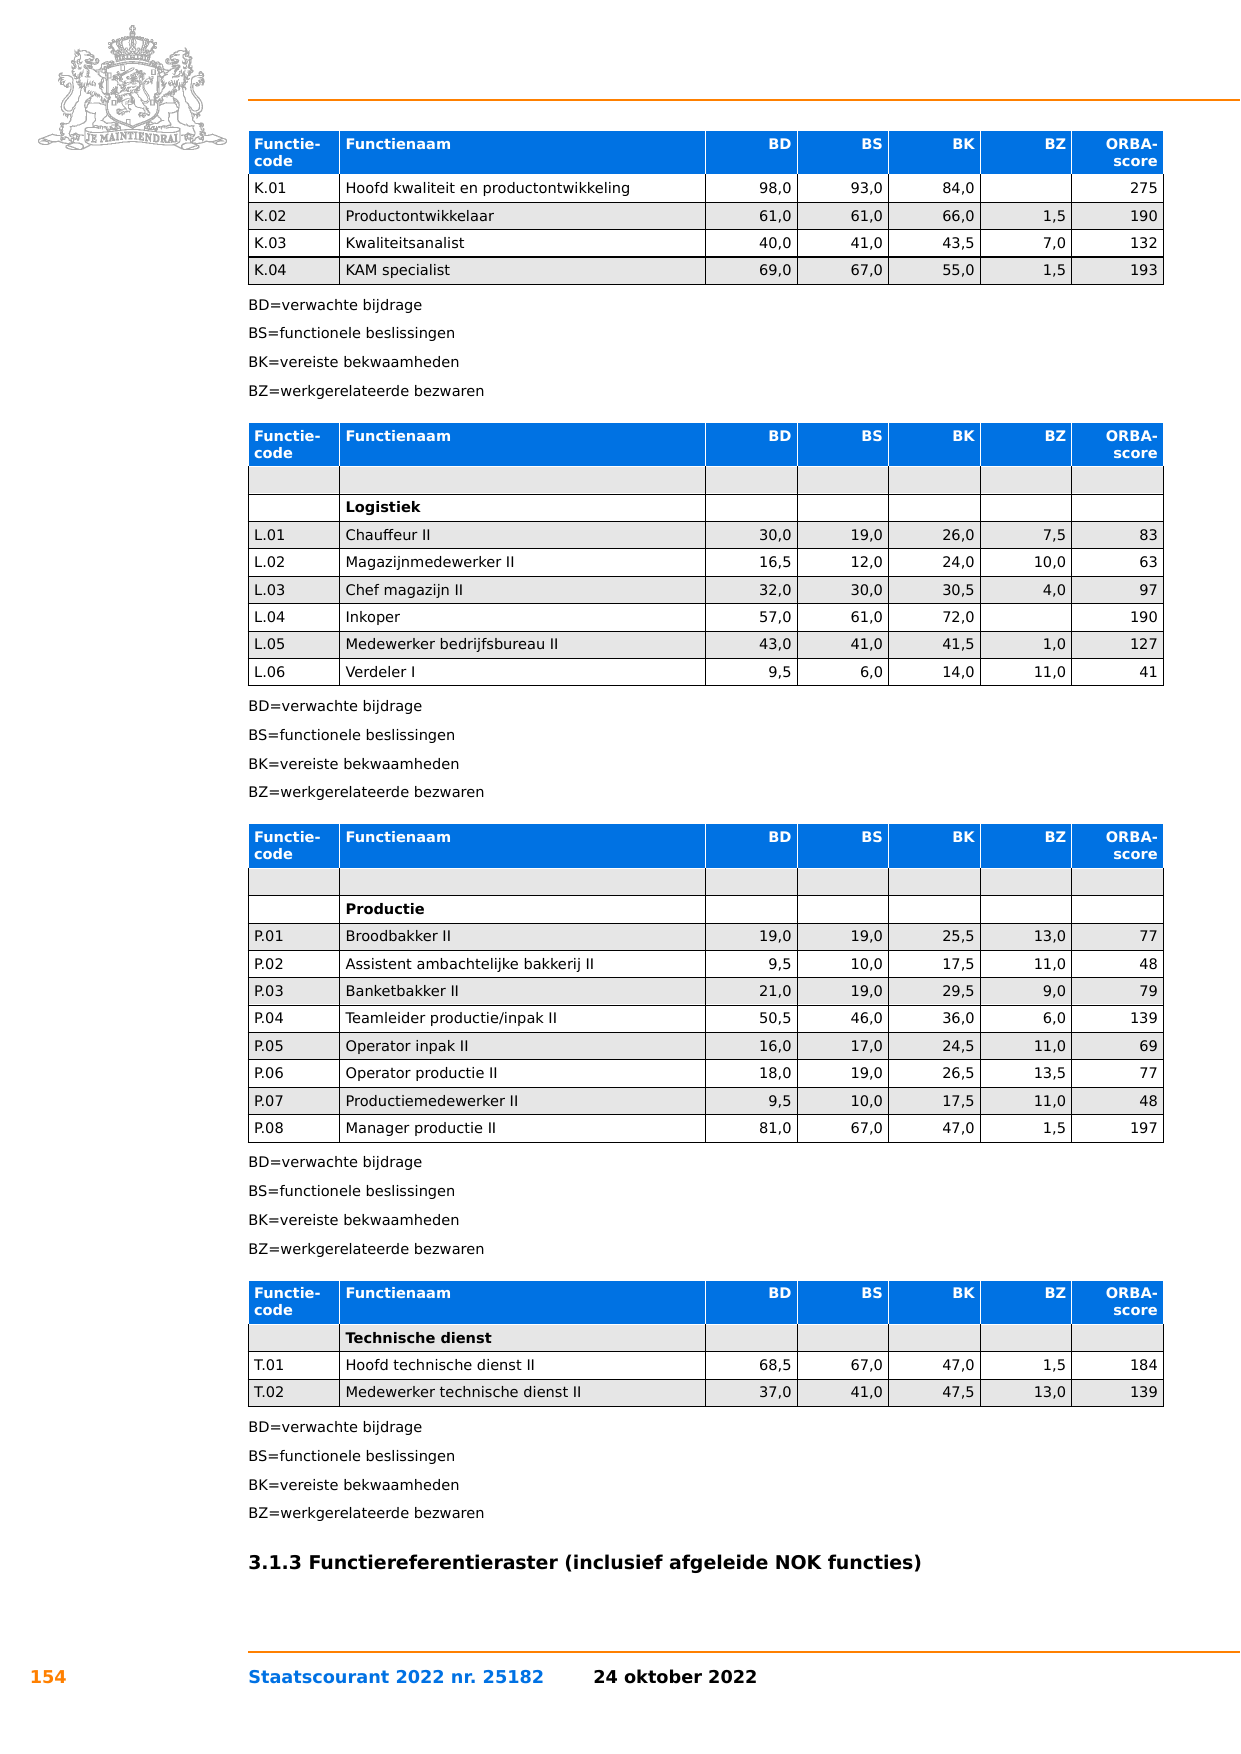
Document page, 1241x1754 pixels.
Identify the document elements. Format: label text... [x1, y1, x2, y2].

subtitle 3.1.3 Functiereferentieraster (inclusief afgeleide NOK functies) [248, 1552, 1163, 1574]
table_cell 67,0 [798, 1352, 888, 1379]
table_cell [798, 896, 888, 922]
table_cell 61,0 [798, 604, 888, 631]
table_cell [798, 467, 888, 493]
table_cell [340, 869, 705, 895]
table_cell Technische dienst [340, 1325, 705, 1351]
table_cell Productontwikkelaar [340, 203, 705, 229]
table_cell 9,5 [706, 1088, 797, 1114]
table_cell 68,5 [706, 1352, 797, 1379]
table_cell 30,0 [798, 577, 888, 603]
table_header Functie-code [249, 423, 339, 466]
table_cell 6,0 [981, 1006, 1071, 1032]
table_cell [798, 495, 888, 521]
table_cell [889, 495, 980, 521]
table_cell K.03 [249, 230, 339, 256]
table_cell Kwaliteitsanalist [340, 230, 705, 256]
table_cell [1072, 467, 1163, 493]
table_header BZ [981, 423, 1071, 466]
table_cell [706, 1325, 797, 1351]
table_cell [889, 869, 980, 895]
table_header BD [706, 1281, 797, 1324]
table_cell 47,5 [889, 1380, 980, 1406]
table_header BK [889, 824, 980, 868]
table_header BS [798, 131, 888, 174]
table_cell T.01 [249, 1352, 339, 1379]
table_cell 63 [1072, 549, 1163, 576]
table_cell 36,0 [889, 1006, 980, 1032]
table_header BK [889, 1281, 980, 1324]
table_cell KAM specialist [340, 258, 705, 284]
table_cell Assistent ambachtelijke bakkerij II [340, 951, 705, 977]
table_cell 46,0 [798, 1006, 888, 1032]
table_cell 24,0 [889, 549, 980, 576]
table_cell Hoofd technische dienst II [340, 1352, 705, 1379]
table_cell P.07 [249, 1088, 339, 1114]
table_cell P.04 [249, 1006, 339, 1032]
table_cell Magazijnmedewerker II [340, 549, 705, 576]
table_header BZ [981, 1281, 1071, 1324]
table_cell 25,5 [889, 924, 980, 950]
table_cell 190 [1072, 203, 1163, 229]
table_cell Chef magazijn II [340, 577, 705, 603]
table_cell Operator inpak II [340, 1033, 705, 1059]
table_cell Medewerker technische dienst II [340, 1380, 705, 1406]
table_cell 47,0 [889, 1352, 980, 1379]
table_cell [798, 869, 888, 895]
table_cell 16,5 [706, 549, 797, 576]
table_cell 4,0 [981, 577, 1071, 603]
table_cell 79 [1072, 978, 1163, 1004]
table_cell Medewerker bedrijfsbureau II [340, 632, 705, 658]
table_cell Inkoper [340, 604, 705, 631]
table_cell 98,0 [706, 175, 797, 202]
table_cell [249, 1325, 339, 1351]
table_cell 9,0 [981, 978, 1071, 1004]
table_cell P.03 [249, 978, 339, 1004]
table_cell [249, 467, 339, 493]
table_cell 97 [1072, 577, 1163, 603]
table_cell 13,0 [981, 1380, 1071, 1406]
table_cell 18,0 [706, 1060, 797, 1087]
table_cell 11,0 [981, 1088, 1071, 1114]
table_cell K.02 [249, 203, 339, 229]
table_cell 139 [1072, 1006, 1163, 1032]
table_cell 197 [1072, 1115, 1163, 1142]
table_cell 11,0 [981, 951, 1071, 977]
table_cell 30,5 [889, 577, 980, 603]
table_cell Productie [340, 896, 705, 922]
table_header BD [706, 131, 797, 174]
table_header BD [706, 423, 797, 466]
table_cell 32,0 [706, 577, 797, 603]
table_cell 1,5 [981, 1115, 1071, 1142]
table_cell 10,0 [798, 951, 888, 977]
table_cell [981, 175, 1071, 202]
table_cell 11,0 [981, 1033, 1071, 1059]
table_cell Logistiek [340, 495, 705, 521]
table_cell 11,0 [981, 659, 1071, 685]
table_cell 1,0 [981, 632, 1071, 658]
table_cell [981, 495, 1071, 521]
table_cell [706, 467, 797, 493]
table_cell 24,5 [889, 1033, 980, 1059]
table_cell 48 [1072, 951, 1163, 977]
table_cell 7,5 [981, 522, 1071, 548]
table_cell 16,0 [706, 1033, 797, 1059]
table_cell [981, 869, 1071, 895]
table_cell 40,0 [706, 230, 797, 256]
table_header BS [798, 423, 888, 466]
table_cell [1072, 869, 1163, 895]
table_cell Teamleider productie/inpak II [340, 1006, 705, 1032]
table_cell P.06 [249, 1060, 339, 1087]
table_header BS [798, 1281, 888, 1324]
table_cell [1072, 1325, 1163, 1351]
table_cell 14,0 [889, 659, 980, 685]
table_cell 10,0 [981, 549, 1071, 576]
table_cell 19,0 [706, 924, 797, 950]
table_cell 17,5 [889, 951, 980, 977]
table_header Functie-code [249, 131, 339, 174]
table_cell [889, 896, 980, 922]
table_cell 21,0 [706, 978, 797, 1004]
table_cell 17,5 [889, 1088, 980, 1114]
picture [38, 25, 227, 150]
table_cell [981, 467, 1071, 493]
table_cell 10,0 [798, 1088, 888, 1114]
table_cell 19,0 [798, 978, 888, 1004]
table_cell BD=verwachte bijdrage BS=functionele beslissingen BK=vereiste bekwaamheden BZ=werkgerelateerde bezwaren [248, 1143, 1163, 1258]
table_cell 81,0 [706, 1115, 797, 1142]
table_header ORBA- score [1072, 423, 1163, 466]
table_cell 41 [1072, 659, 1163, 685]
table_cell L.05 [249, 632, 339, 658]
table_cell 69,0 [706, 258, 797, 284]
table_cell K.04 [249, 258, 339, 284]
table_cell 50,5 [706, 1006, 797, 1032]
table_cell 93,0 [798, 175, 888, 202]
table_cell [706, 896, 797, 922]
table_cell 12,0 [798, 549, 888, 576]
table_cell 41,0 [798, 1380, 888, 1406]
table_header BK [889, 423, 980, 466]
table_header Functie-code [249, 824, 339, 868]
table_cell T.02 [249, 1380, 339, 1406]
table_cell BD=verwachte bijdrage BS=functionele beslissingen BK=vereiste bekwaamheden BZ=werkgerelateerde bezwaren [248, 285, 1163, 400]
table_cell 184 [1072, 1352, 1163, 1379]
table_cell 26,5 [889, 1060, 980, 1087]
table_cell Productiemedewerker II [340, 1088, 705, 1114]
table_cell [889, 1325, 980, 1351]
table_header Functienaam [340, 1281, 705, 1324]
table_cell 9,5 [706, 659, 797, 685]
table_cell [706, 495, 797, 521]
table_cell [249, 869, 339, 895]
table_cell [981, 604, 1071, 631]
table_cell 41,0 [798, 632, 888, 658]
table_cell 17,0 [798, 1033, 888, 1059]
table_cell Hoofd kwaliteit en productontwikkeling [340, 175, 705, 202]
table_cell [981, 1325, 1071, 1351]
table_cell K.01 [249, 175, 339, 202]
table_cell 47,0 [889, 1115, 980, 1142]
table_cell Chauffeur II [340, 522, 705, 548]
table_cell [1072, 495, 1163, 521]
table_cell 84,0 [889, 175, 980, 202]
table_cell 43,0 [706, 632, 797, 658]
table_header BZ [981, 824, 1071, 868]
table_cell 30,0 [706, 522, 797, 548]
table_cell 1,5 [981, 203, 1071, 229]
table_cell 66,0 [889, 203, 980, 229]
table_cell 132 [1072, 230, 1163, 256]
table_cell 1,5 [981, 1352, 1071, 1379]
table_cell 69 [1072, 1033, 1163, 1059]
table_cell 19,0 [798, 1060, 888, 1087]
table_cell 6,0 [798, 659, 888, 685]
table_cell L.01 [249, 522, 339, 548]
table_cell 193 [1072, 258, 1163, 284]
table_header Functie-code [249, 1281, 339, 1324]
table_header BD [706, 824, 797, 868]
table_cell 13,0 [981, 924, 1071, 950]
table_cell 26,0 [889, 522, 980, 548]
table_cell 77 [1072, 1060, 1163, 1087]
table_cell 29,5 [889, 978, 980, 1004]
table_cell 127 [1072, 632, 1163, 658]
table_cell 61,0 [706, 203, 797, 229]
table_cell L.02 [249, 549, 339, 576]
table_header Functienaam [340, 423, 705, 466]
table_header ORBA- score [1072, 824, 1163, 868]
table_cell [249, 495, 339, 521]
table_cell 19,0 [798, 924, 888, 950]
table_cell Banketbakker II [340, 978, 705, 1004]
table_cell 1,5 [981, 258, 1071, 284]
table_cell L.03 [249, 577, 339, 603]
table_cell 67,0 [798, 1115, 888, 1142]
table_cell 77 [1072, 924, 1163, 950]
table_cell [706, 869, 797, 895]
table_cell Manager productie II [340, 1115, 705, 1142]
table_cell 275 [1072, 175, 1163, 202]
table_cell 13,5 [981, 1060, 1071, 1087]
table_header Functienaam [340, 131, 705, 174]
table_cell [1072, 896, 1163, 922]
table_header BK [889, 131, 980, 174]
table_cell Operator productie II [340, 1060, 705, 1087]
table_cell [340, 467, 705, 493]
table_cell [249, 896, 339, 922]
table_cell 48 [1072, 1088, 1163, 1114]
table_cell 9,5 [706, 951, 797, 977]
table_cell 67,0 [798, 258, 888, 284]
table_cell 55,0 [889, 258, 980, 284]
table_cell 43,5 [889, 230, 980, 256]
table_cell 57,0 [706, 604, 797, 631]
table_cell Verdeler I [340, 659, 705, 685]
table_cell 61,0 [798, 203, 888, 229]
table_cell 190 [1072, 604, 1163, 631]
table_header BS [798, 824, 888, 868]
table_cell [981, 896, 1071, 922]
table_cell 41,0 [798, 230, 888, 256]
table_cell 72,0 [889, 604, 980, 631]
table_cell P.01 [249, 924, 339, 950]
table_cell P.05 [249, 1033, 339, 1059]
table_cell L.04 [249, 604, 339, 631]
table_header ORBA- score [1072, 131, 1163, 174]
table_cell L.06 [249, 659, 339, 685]
table_cell 83 [1072, 522, 1163, 548]
table_cell 19,0 [798, 522, 888, 548]
table_cell Broodbakker II [340, 924, 705, 950]
table_cell 139 [1072, 1380, 1163, 1406]
table_cell [798, 1325, 888, 1351]
table_header ORBA- score [1072, 1281, 1163, 1324]
table_cell P.08 [249, 1115, 339, 1142]
table_header Functienaam [340, 824, 705, 868]
table_header BZ [981, 131, 1071, 174]
table_cell BD=verwachte bijdrage BS=functionele beslissingen BK=vereiste bekwaamheden BZ=werkgerelateerde bezwaren [248, 1407, 1163, 1522]
table_cell BD=verwachte bijdrage BS=functionele beslissingen BK=vereiste bekwaamheden BZ=werkgerelateerde bezwaren [248, 686, 1163, 801]
table_cell 7,0 [981, 230, 1071, 256]
table_cell 37,0 [706, 1380, 797, 1406]
table_cell 41,5 [889, 632, 980, 658]
table_cell [889, 467, 980, 493]
table_cell P.02 [249, 951, 339, 977]
